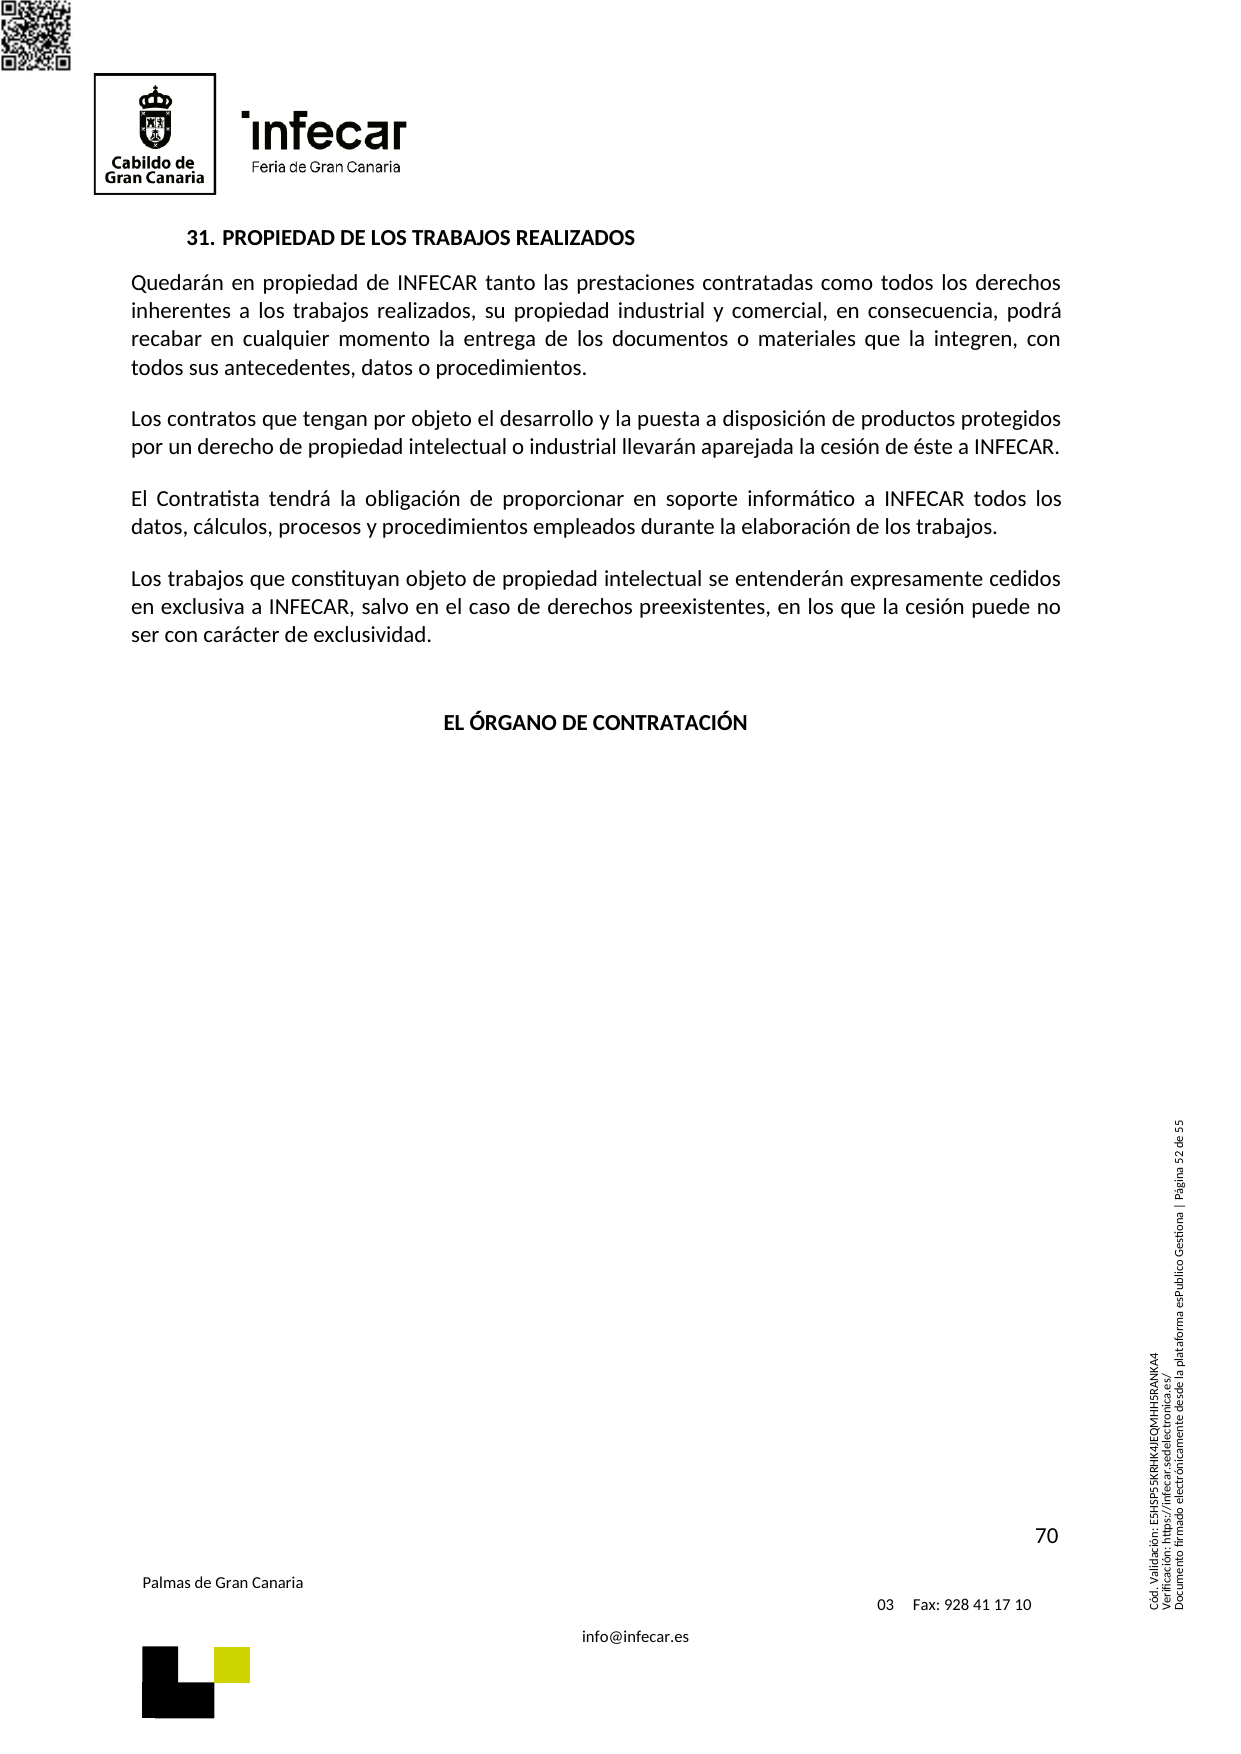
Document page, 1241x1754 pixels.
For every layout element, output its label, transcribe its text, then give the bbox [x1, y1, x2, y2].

subtitle EL ÓRGANO DE CONTRATACIÓN [168, 708, 1027, 736]
text El Contratista tendrá la obligación de proporcionar en soporte informático a INFECAR todos los datos, cálculos, procesos y procedimientos empleados durante la elaboración de los trabajos. [131, 484, 1063, 540]
text Los trabajos que constituyan objeto de propiedad intelectual se entenderán expresamente cedidos en exclusiva a INFECAR, salvo en el caso de derechos preexistentes, en los que la cesión puede no ser con carácter de exclusividad. [131, 564, 1063, 648]
text Los contratos que tengan por objeto el desarrollo y la puesta a disposición de productos protegidos por un derecho de propiedad intelectual o industrial llevarán aparejada la cesión de éste a INFECAR. [131, 404, 1063, 460]
text 31. PROPIEDAD DE LOS TRABAJOS REALIZADOS [130, 223, 1064, 251]
text Quedarán en propiedad de INFECAR tanto las prestaciones contratadas como todos los derechos inherentes a los trabajos realizados, su propiedad industrial y comercial, en consecuencia, podrá recabar en cualquier momento la entrega de los documentos o materiales que la integren, con todos sus antecedentes, datos o procedimientos. [131, 268, 1063, 381]
